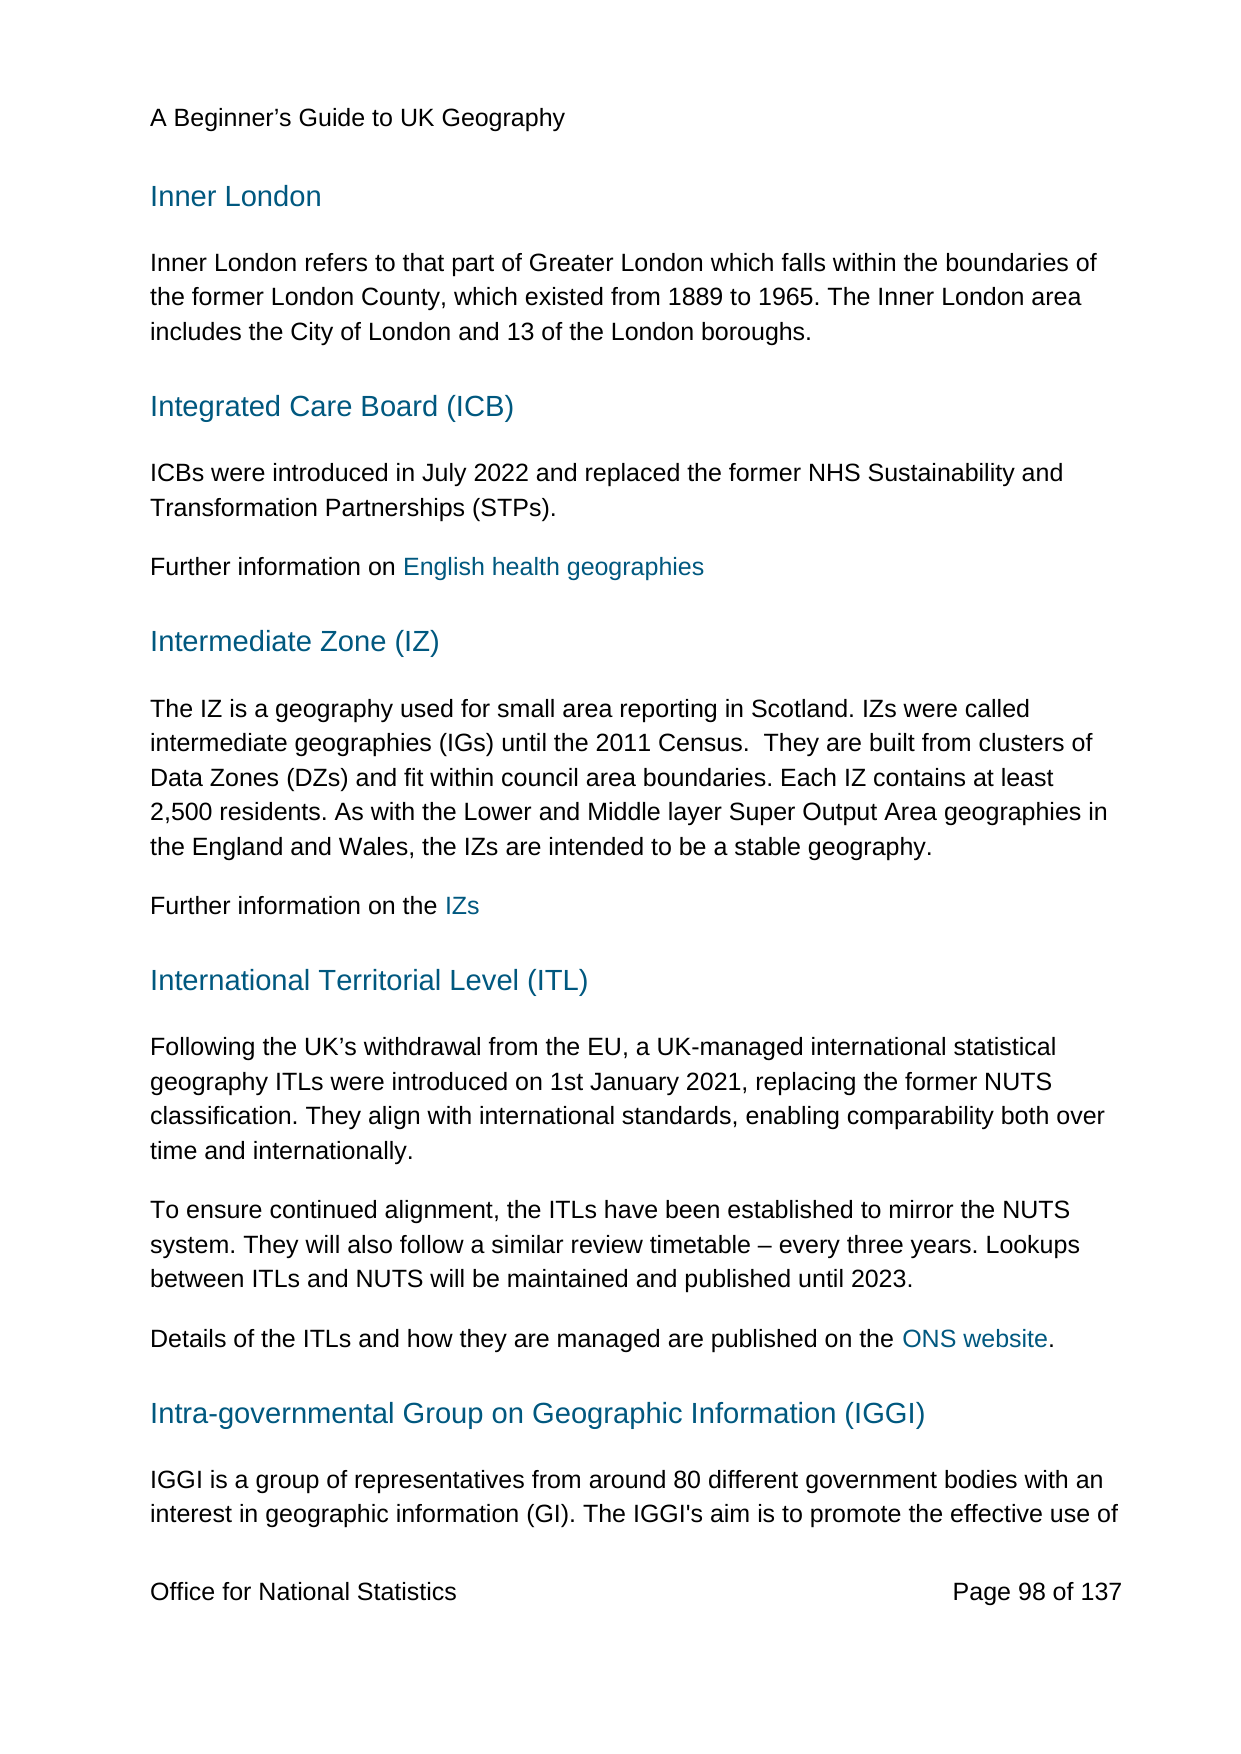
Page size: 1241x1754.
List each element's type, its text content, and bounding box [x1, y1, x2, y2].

text Following the UK’s withdrawal from the EU, a UK-managed international statistical geography ITLs were introduced on 1st January 2021, replacing the former NUTS classification. They align with international standards, enabling comparability both over time and internationally. [150, 1032, 1122, 1164]
subtitle Intermediate Zone (IZ) [150, 624, 1122, 658]
subtitle Intra-governmental Group on Geographic Information (IGGI) [150, 1396, 1122, 1429]
text The IZ is a geography used for small area reporting in Scotland. IZs were called intermediate geographies (IGs) until the 2011 Census. They are built from clusters of Data Zones (DZs) and fit within council area boundaries. Each IZ contains at least 2,500 residents. As with the Lower and Middle layer Super Output Area geographies in the England and Wales, the IZs are intended to be a stable geography. [150, 693, 1122, 860]
text Inner London refers to that part of Greater London which falls within the boundaries of the former London County, which existed from 1889 to 1965. The Inner London area includes the City of London and 13 of the London boroughs. [150, 248, 1122, 346]
text To ensure continued alignment, the ITLs have been established to mirror the NUTS system. They will also follow a similar review timetable – every three years. Lookups between ITLs and NUTS will be maintained and published until 2023. [150, 1195, 1122, 1293]
text Further information on English health geographies [150, 552, 1122, 581]
text ICBs were introduced in July 2022 and replaced the former NHS Sustainability and Transformation Partnerships (STPs). [150, 458, 1122, 521]
text Further information on the IZs [150, 891, 1122, 920]
subtitle International Territorial Level (ITL) [150, 963, 1122, 996]
text IGGI is a group of representatives from around 80 different government bodies with an interest in geographic information (GI). The IGGI's aim is to promote the effective use of [150, 1465, 1122, 1528]
text Details of the ITLs and how they are managed are published on the ONS website. [150, 1324, 1122, 1352]
subtitle Inner London [150, 178, 1122, 212]
subtitle Integrated Care Board (ICB) [150, 389, 1122, 422]
